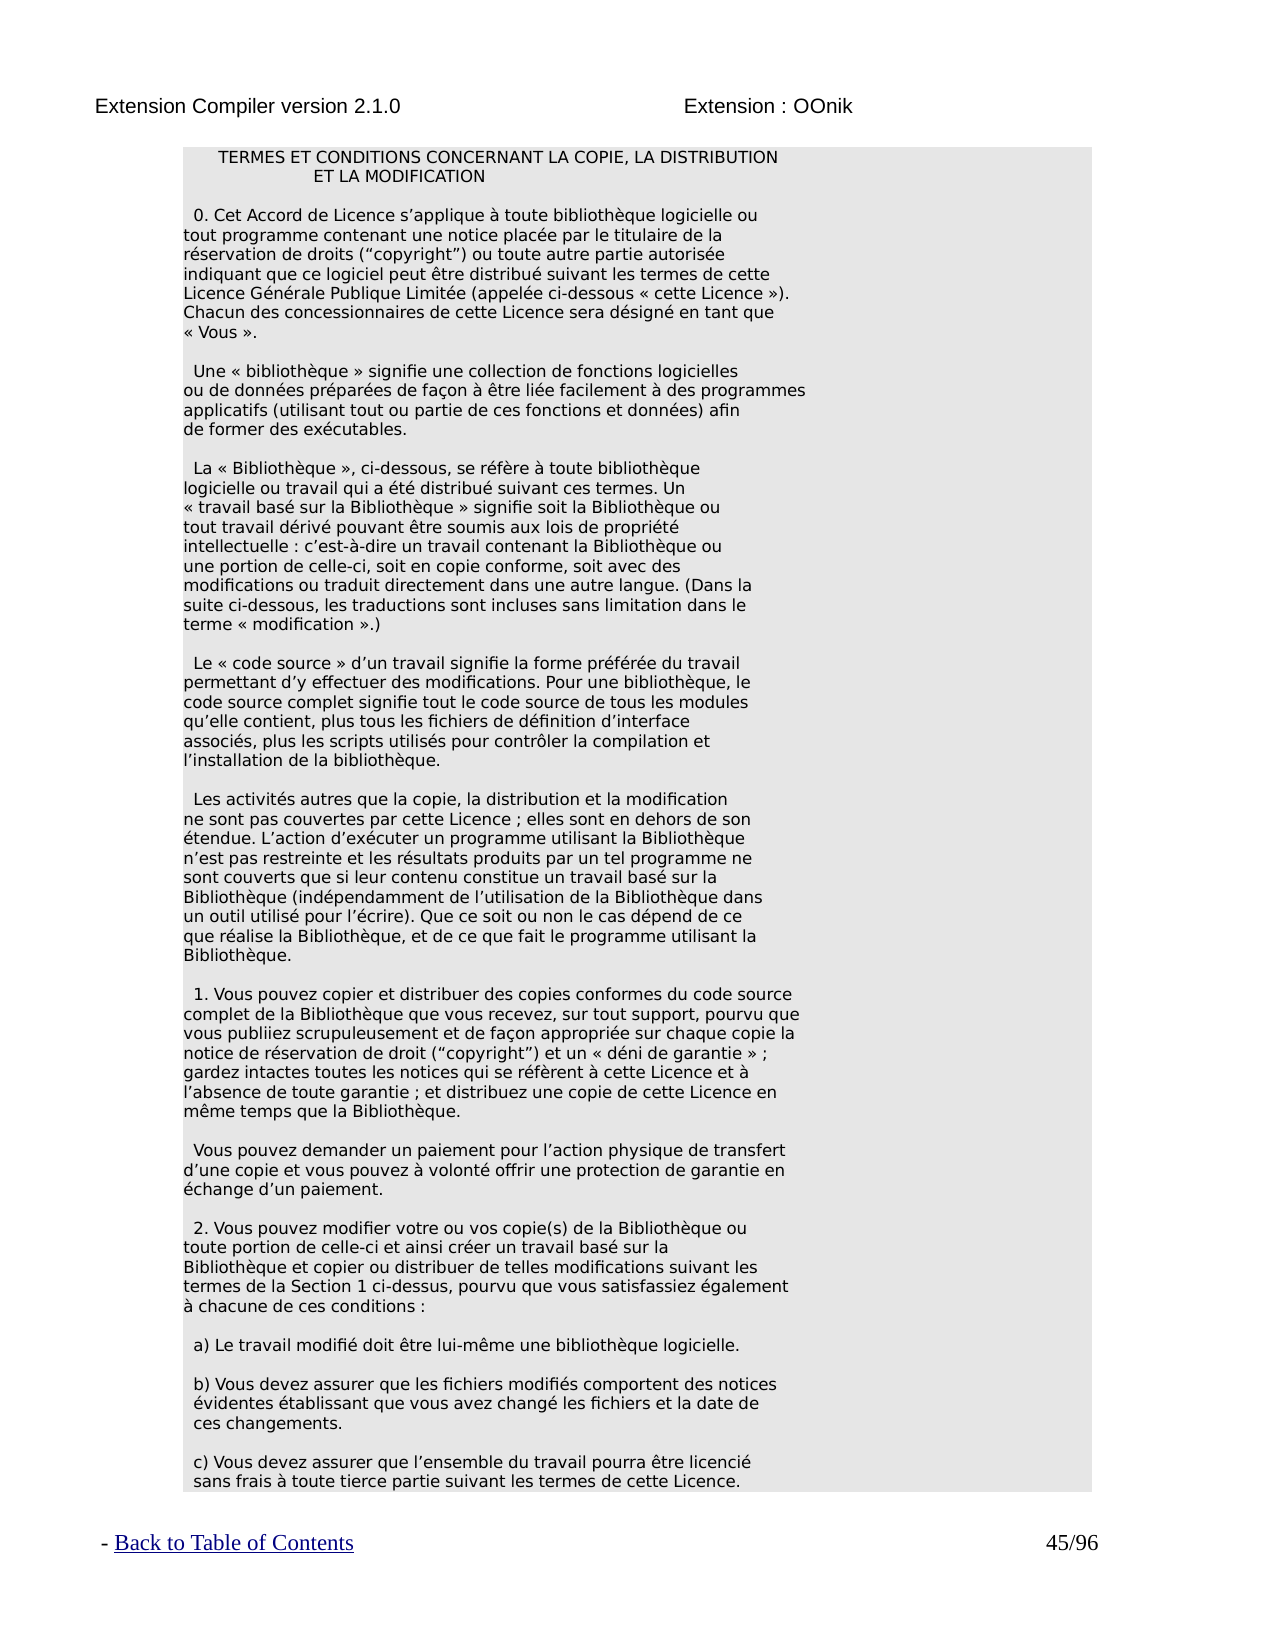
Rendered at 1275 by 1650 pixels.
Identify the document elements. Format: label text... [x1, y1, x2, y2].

text à chacune de ces conditions : [183, 1297, 1092, 1316]
text tout travail dérivé pouvant être soumis aux lois de propriété [183, 518, 1092, 537]
text vous publiiez scrupuleusement et de façon appropriée sur chaque copie la [183, 1024, 1092, 1043]
text Bibliothèque et copier ou distribuer de telles modifications suivant les [183, 1258, 1092, 1277]
text échange d’un paiement. [183, 1180, 1092, 1199]
text Le « code source » d’un travail signifie la forme préférée du travail [183, 654, 1092, 673]
text étendue. L’action d’exécuter un programme utilisant la Bibliothèque [183, 829, 1092, 849]
text Chacun des concessionnaires de cette Licence sera désigné en tant que [183, 303, 1092, 323]
text une portion de celle-ci, soit en copie conforme, soit avec des [183, 557, 1092, 576]
text 1. Vous pouvez copier et distribuer des copies conformes du code source [183, 985, 1092, 1004]
text code source complet signifie tout le code source de tous les modules [183, 693, 1092, 712]
text indiquant que ce logiciel peut être distribué suivant les termes de cette [183, 264, 1092, 284]
text même temps que la Bibliothèque. [183, 1102, 1092, 1121]
text sans frais à toute tierce partie suivant les termes de cette Licence. [183, 1472, 1092, 1492]
text Bibliothèque (indépendamment de l’utilisation de la Bibliothèque dans [183, 888, 1092, 907]
text Les activités autres que la copie, la distribution et la modification [183, 790, 1092, 810]
text La « Bibliothèque », ci-dessous, se réfère à toute bibliothèque [183, 459, 1092, 479]
text gardez intactes toutes les notices qui se réfèrent à cette Licence et à [183, 1063, 1092, 1082]
text ET LA MODIFICATION [183, 167, 1092, 186]
text « Vous ». [183, 323, 1092, 342]
text sont couverts que si leur contenu constitue un travail basé sur la [183, 868, 1092, 888]
text tout programme contenant une notice placée par le titulaire de la [183, 225, 1092, 245]
text Une « bibliothèque » signifie une collection de fonctions logicielles [183, 362, 1092, 381]
text de former des exécutables. [183, 420, 1092, 440]
text ou de données préparées de façon à être liée facilement à des programmes [183, 381, 1092, 401]
text TERMES ET CONDITIONS CONCERNANT LA COPIE, LA DISTRIBUTION [183, 147, 1092, 167]
text l’installation de la bibliothèque. [183, 751, 1092, 771]
text Vous pouvez demander un paiement pour l’action physique de transfert [183, 1141, 1092, 1160]
text b) Vous devez assurer que les fichiers modifiés comportent des notices [183, 1375, 1092, 1394]
text ces changements. [183, 1414, 1092, 1433]
text un outil utilisé pour l’écrire). Que ce soit ou non le cas dépend de ce [183, 907, 1092, 927]
text permettant d’y effectuer des modifications. Pour une bibliothèque, le [183, 673, 1092, 693]
text logicielle ou travail qui a été distribué suivant ces termes. Un [183, 479, 1092, 498]
text « travail basé sur la Bibliothèque » signifie soit la Bibliothèque ou [183, 498, 1092, 518]
text modifications ou traduit directement dans une autre langue. (Dans la [183, 576, 1092, 596]
text suite ci-dessous, les traductions sont incluses sans limitation dans le [183, 596, 1092, 615]
text 2. Vous pouvez modifier votre ou vos copie(s) de la Bibliothèque ou [183, 1219, 1092, 1238]
text d’une copie et vous pouvez à volonté offrir une protection de garantie en [183, 1160, 1092, 1180]
text applicatifs (utilisant tout ou partie de ces fonctions et données) afin [183, 401, 1092, 420]
text c) Vous devez assurer que l’ensemble du travail pourra être licencié [183, 1453, 1092, 1472]
text intellectuelle : c’est-à-dire un travail contenant la Bibliothèque ou [183, 537, 1092, 557]
text n’est pas restreinte et les résultats produits par un tel programme ne [183, 849, 1092, 868]
text toute portion de celle-ci et ainsi créer un travail basé sur la [183, 1238, 1092, 1258]
text a) Le travail modifié doit être lui-même une bibliothèque logicielle. [183, 1336, 1092, 1355]
text Licence Générale Publique Limitée (appelée ci-dessous « cette Licence »). [183, 284, 1092, 303]
text que réalise la Bibliothèque, et de ce que fait le programme utilisant la [183, 927, 1092, 946]
text Bibliothèque. [183, 946, 1092, 966]
text termes de la Section 1 ci-dessus, pourvu que vous satisfassiez également [183, 1277, 1092, 1297]
text évidentes établissant que vous avez changé les fichiers et la date de [183, 1394, 1092, 1414]
text associés, plus les scripts utilisés pour contrôler la compilation et [183, 732, 1092, 751]
text 0. Cet Accord de Licence s’applique à toute bibliothèque logicielle ou [183, 206, 1092, 225]
text qu’elle contient, plus tous les fichiers de définition d’interface [183, 712, 1092, 732]
text notice de réservation de droit (“copyright”) et un « déni de garantie » ; [183, 1043, 1092, 1063]
text l’absence de toute garantie ; et distribuez une copie de cette Licence en [183, 1082, 1092, 1102]
text terme « modification ».) [183, 615, 1092, 634]
text ne sont pas couvertes par cette Licence ; elles sont en dehors de son [183, 810, 1092, 829]
text complet de la Bibliothèque que vous recevez, sur tout support, pourvu que [183, 1004, 1092, 1024]
text réservation de droits (“copyright”) ou toute autre partie autorisée [183, 245, 1092, 264]
